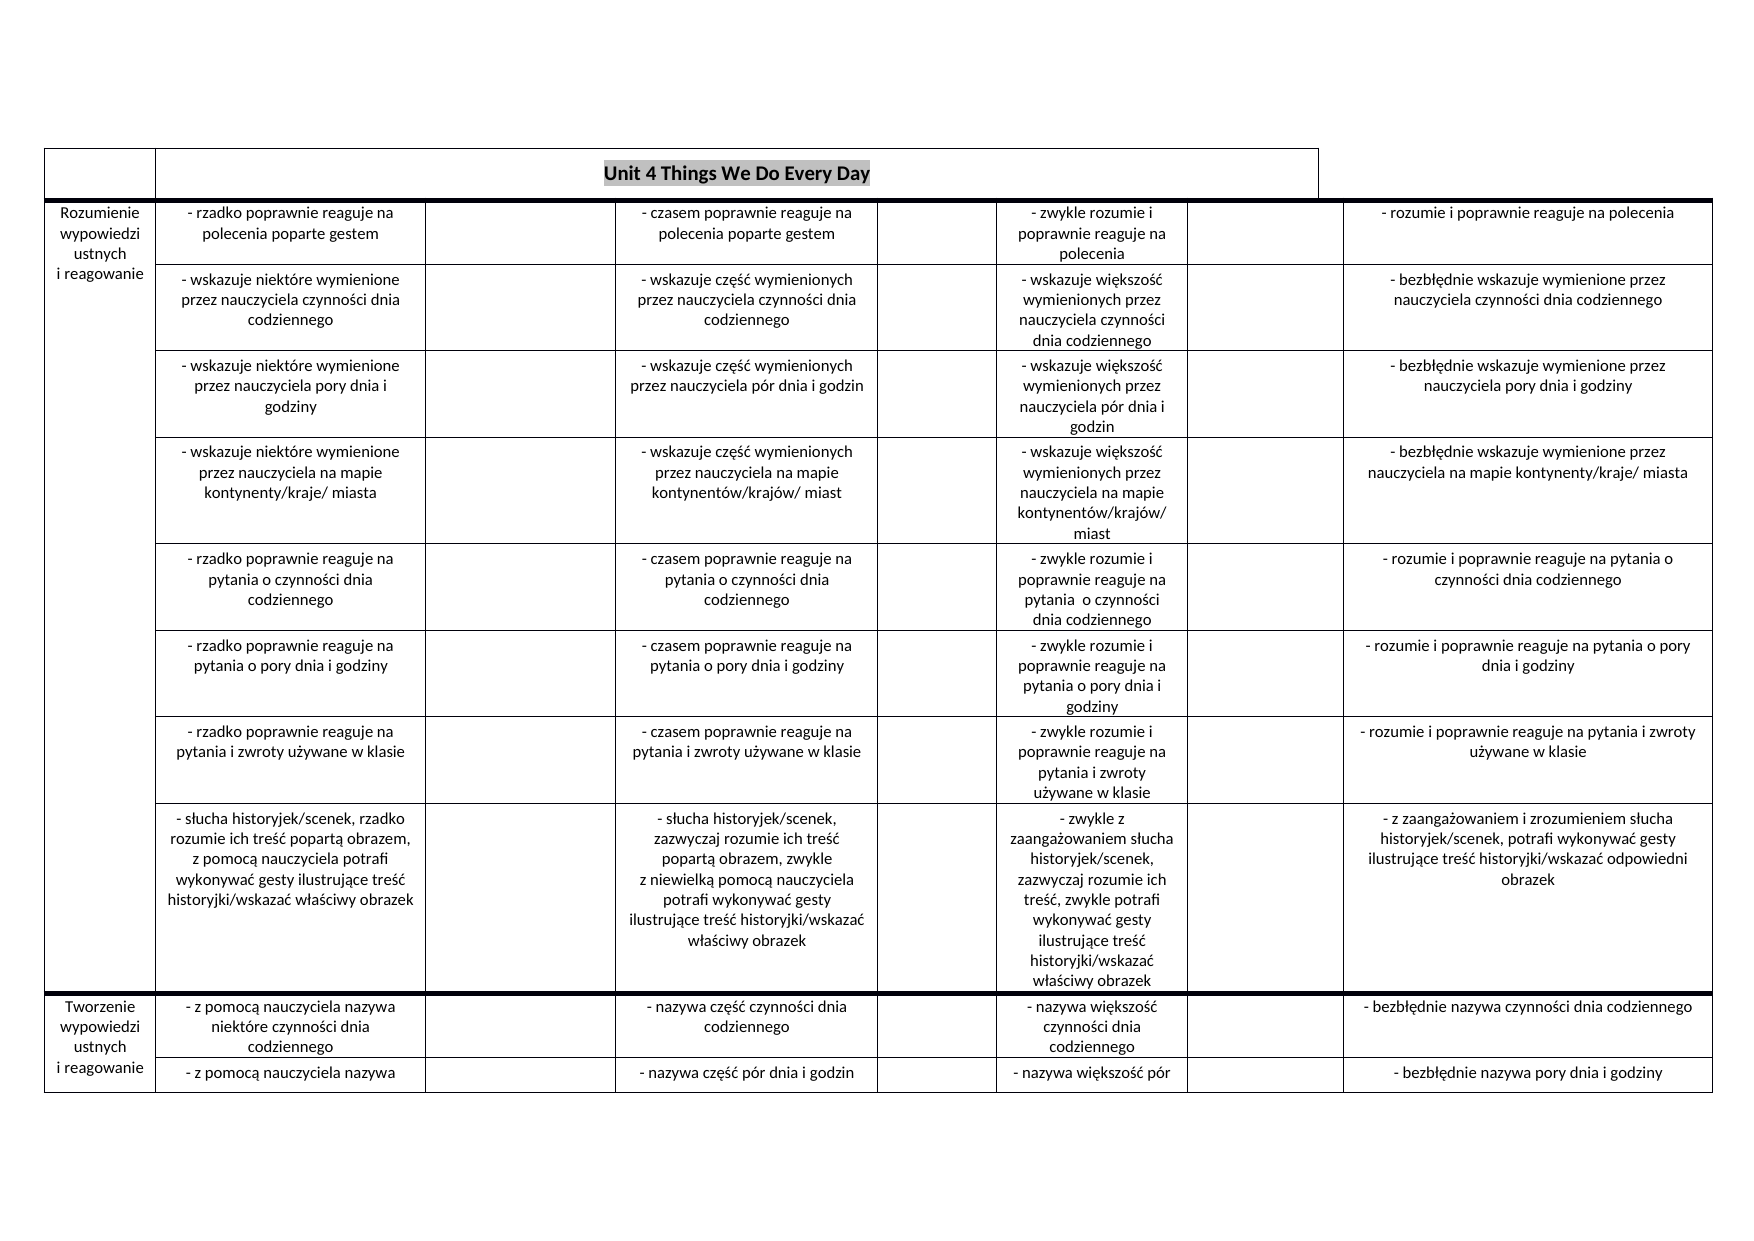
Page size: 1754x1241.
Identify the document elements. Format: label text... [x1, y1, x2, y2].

table_cell - wskazuje część wymienionych przez nauczyciela pór dnia i godzin [616, 351, 877, 437]
table_cell [878, 804, 996, 991]
table_cell - wskazuje większość wymienionych przez nauczyciela czynności dnia codziennego [997, 265, 1187, 350]
table_cell [1188, 265, 1343, 350]
table_cell [878, 631, 996, 716]
table_cell - z pomocą nauczyciela nazywa niektóre czynności dnia codziennego [156, 996, 425, 1057]
table_cell - nazywa część pór dnia i godzin [616, 1058, 877, 1092]
table_cell [426, 996, 615, 1057]
table_cell - zwykle rozumie i poprawnie reaguje na pytania o pory dnia i godziny [997, 631, 1187, 716]
table_cell - wskazuje większość wymienionych przez nauczyciela pór dnia i godzin [997, 351, 1187, 437]
table_cell [1319, 148, 1713, 197]
table_cell [426, 544, 615, 630]
table_cell - bezbłędnie nazywa czynności dnia codziennego [1344, 996, 1712, 1057]
table_cell [1188, 544, 1343, 630]
table_cell - nazywa większość pór [997, 1058, 1187, 1092]
table_cell - zwykle z zaangażowaniem słucha historyjek/scenek, zazwyczaj rozumie ich treść, zwykle potrafi wykonywać gesty ilustrujące treść historyjki/wskazać właściwy obrazek [997, 804, 1187, 991]
table_cell - wskazuje część wymienionych przez nauczyciela czynności dnia codziennego [616, 265, 877, 350]
table_cell [426, 631, 615, 716]
table_cell - czasem poprawnie reaguje na pytania o czynności dnia codziennego [616, 544, 877, 630]
table_cell [426, 265, 615, 350]
table_cell [426, 203, 615, 264]
table_cell - bezbłędnie wskazuje wymienione przez nauczyciela czynności dnia codziennego [1344, 265, 1712, 350]
table_cell - bezbłędnie wskazuje wymienione przez nauczyciela na mapie kontynenty/kraje/ miasta [1344, 438, 1712, 543]
table_cell - wskazuje niektóre wymienione przez nauczyciela pory dnia i godziny [156, 351, 425, 437]
table_cell [426, 351, 615, 437]
table_cell [878, 717, 996, 803]
table_cell [426, 438, 615, 543]
table_cell [878, 996, 996, 1057]
table_cell - rozumie i poprawnie reaguje na pytania o czynności dnia codziennego [1344, 544, 1712, 630]
table_cell Unit 4 Things We Do Every Day [156, 149, 1318, 197]
table_cell - bezbłędnie wskazuje wymienione przez nauczyciela pory dnia i godziny [1344, 351, 1712, 437]
table_cell [426, 804, 615, 991]
table_cell - rzadko poprawnie reaguje na pytania o pory dnia i godziny [156, 631, 425, 716]
table_cell [1188, 996, 1343, 1057]
table_cell [1188, 351, 1343, 437]
table_cell - wskazuje niektóre wymienione przez nauczyciela czynności dnia codziennego [156, 265, 425, 350]
table_cell - wskazuje część wymienionych przez nauczyciela na mapie kontynentów/krajów/ miast [616, 438, 877, 543]
table_cell [878, 203, 996, 264]
table_cell - bezbłędnie nazywa pory dnia i godziny [1344, 1058, 1712, 1092]
table_cell - rozumie i poprawnie reaguje na pytania o pory dnia i godziny [1344, 631, 1712, 716]
table_cell [1188, 717, 1343, 803]
table_cell - czasem poprawnie reaguje na polecenia poparte gestem [616, 203, 877, 264]
table_cell - rozumie i poprawnie reaguje na pytania i zwroty używane w klasie [1344, 717, 1712, 803]
table_cell - wskazuje większość wymienionych przez nauczyciela na mapie kontynentów/krajów/ miast [997, 438, 1187, 543]
table_cell [878, 265, 996, 350]
table_cell - zwykle rozumie i poprawnie reaguje na pytania o czynności dnia codziennego [997, 544, 1187, 630]
table_cell - zwykle rozumie i poprawnie reaguje na pytania i zwroty używane w klasie [997, 717, 1187, 803]
table_cell [878, 351, 996, 437]
table_cell [1188, 1058, 1343, 1092]
table_cell - rozumie i poprawnie reaguje na polecenia [1344, 203, 1712, 264]
table_cell [1188, 804, 1343, 991]
table_cell - nazywa większość czynności dnia codziennego [997, 996, 1187, 1057]
table_cell - rzadko poprawnie reaguje na polecenia poparte gestem [156, 203, 425, 264]
table_cell - z pomocą nauczyciela nazywa [156, 1058, 425, 1092]
table_cell [1188, 438, 1343, 543]
table_cell - wskazuje niektóre wymienione przez nauczyciela na mapie kontynenty/kraje/ miasta [156, 438, 425, 543]
table_cell - czasem poprawnie reaguje na pytania i zwroty używane w klasie [616, 717, 877, 803]
table_cell [426, 1058, 615, 1092]
table_cell [878, 544, 996, 630]
table_cell [1188, 631, 1343, 716]
table_cell - nazywa część czynności dnia codziennego [616, 996, 877, 1057]
table_cell - słucha historyjek/scenek, zazwyczaj rozumie ich treść popartą obrazem, zwykle z niewielką pomocą nauczyciela potrafi wykonywać gesty ilustrujące treść historyjki/wskazać właściwy obrazek [616, 804, 877, 991]
table_cell [878, 1058, 996, 1092]
table_cell [878, 438, 996, 543]
table_cell - czasem poprawnie reaguje na pytania o pory dnia i godziny [616, 631, 877, 716]
table_cell [1188, 203, 1343, 264]
table_cell - rzadko poprawnie reaguje na pytania i zwroty używane w klasie [156, 717, 425, 803]
table_cell Rozumienie wypowiedzi ustnych i reagowanie [45, 203, 155, 991]
table_cell - rzadko poprawnie reaguje na pytania o czynności dnia codziennego [156, 544, 425, 630]
table_cell [426, 717, 615, 803]
table_cell [45, 149, 155, 197]
table_cell - z zaangażowaniem i zrozumieniem słucha historyjek/scenek, potrafi wykonywać gesty ilustrujące treść historyjki/wskazać odpowiedni obrazek [1344, 804, 1712, 991]
table_cell - słucha historyjek/scenek, rzadko rozumie ich treść popartą obrazem, z pomocą nauczyciela potrafi wykonywać gesty ilustrujące treść historyjki/wskazać właściwy obrazek [156, 804, 425, 991]
table_cell - zwykle rozumie i poprawnie reaguje na polecenia [997, 203, 1187, 264]
table_cell Tworzenie wypowiedzi ustnych i reagowanie [45, 996, 155, 1092]
